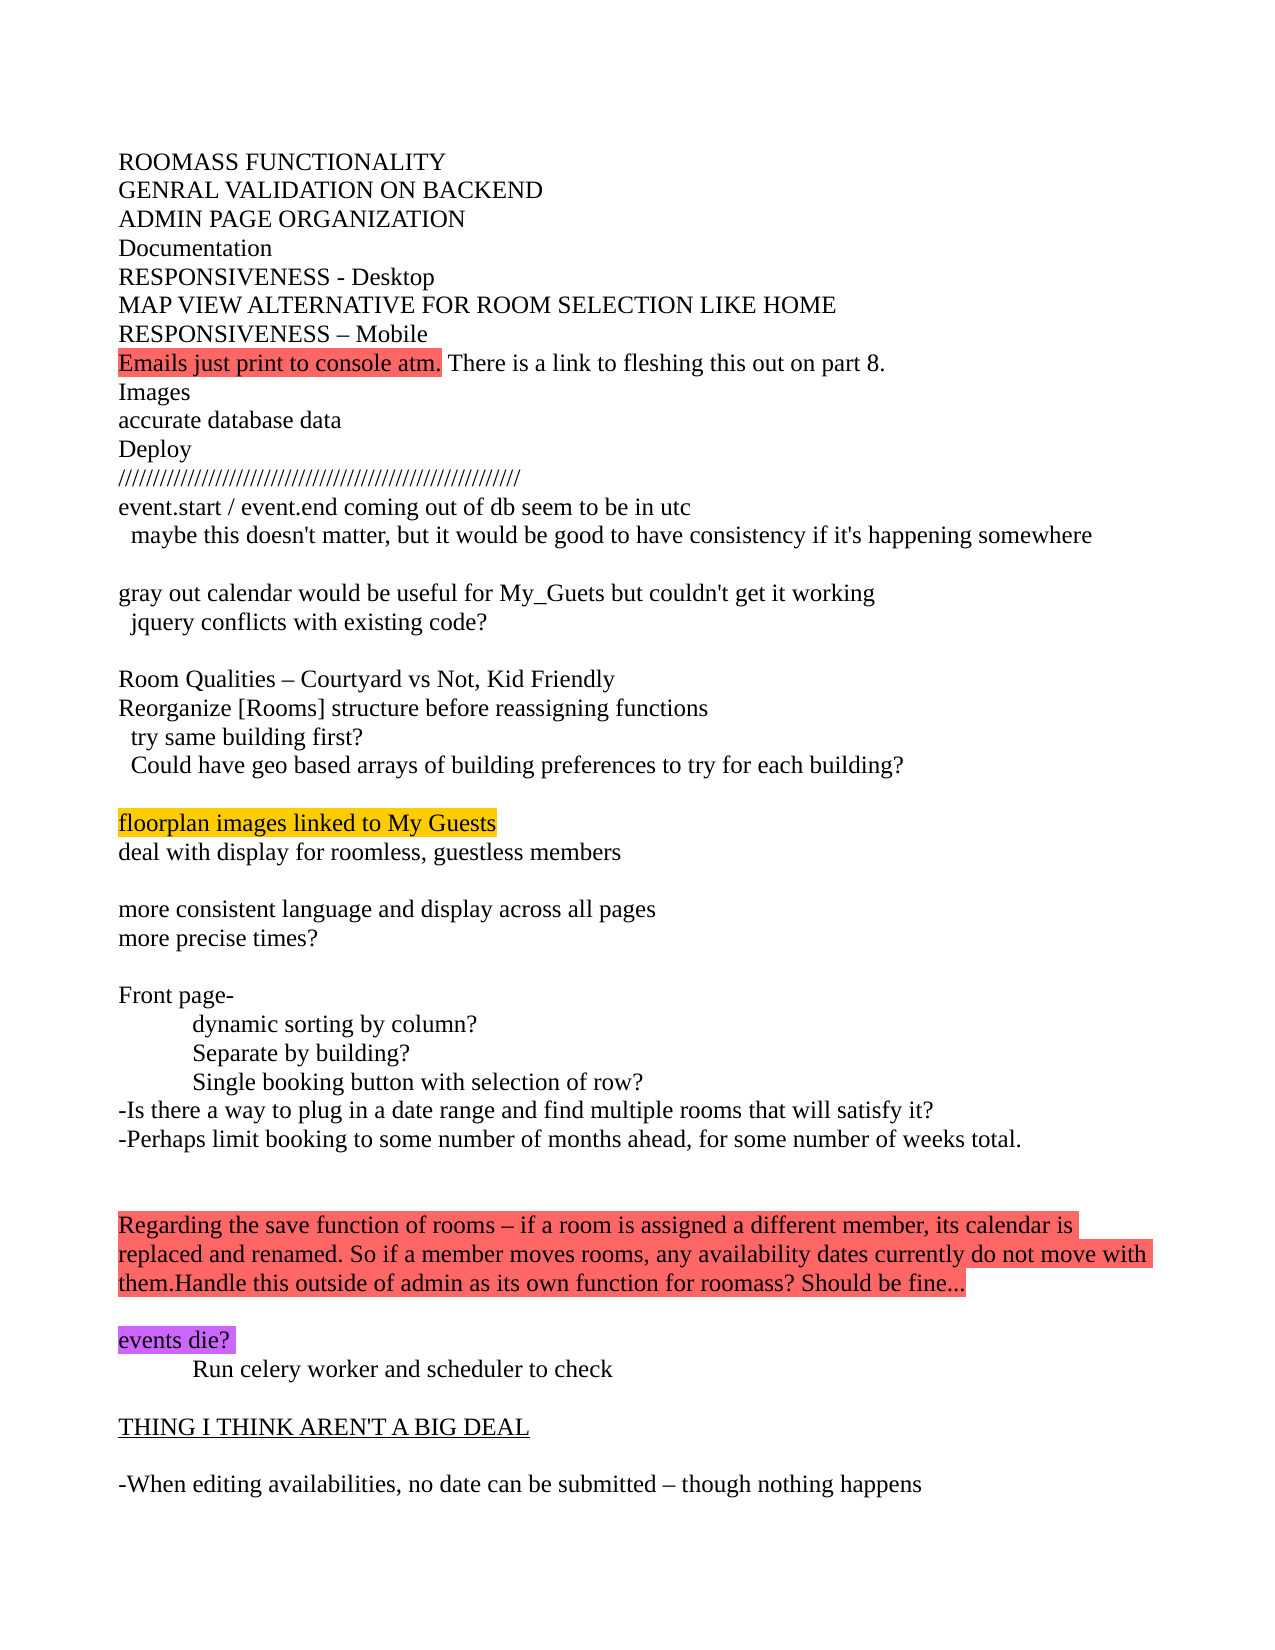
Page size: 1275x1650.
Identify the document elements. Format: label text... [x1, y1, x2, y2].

text GENRAL VALIDATION ON BACKEND [118, 176, 1157, 204]
text Front page- [118, 981, 1157, 1009]
text accurate database data [118, 406, 1157, 434]
text Could have geo based arrays of building preferences to try for each building? [118, 751, 1157, 779]
text more precise times? [118, 923, 1157, 952]
text Emails just print to console atm. There is a link to fleshing this out on part 8. [118, 348, 1157, 377]
text floorplan images linked to My Guests [118, 808, 1157, 837]
text THING I THINK AREN'T A BIG DEAL [118, 1412, 1157, 1441]
text try same building first? [118, 722, 1157, 751]
text RESPONSIVENESS – Mobile [118, 319, 1157, 348]
text jquery conflicts with existing code? [118, 607, 1157, 636]
text Run celery worker and scheduler to check [118, 1354, 1157, 1383]
text maybe this doesn't matter, but it would be good to have consistency if it's happening somewhere [118, 521, 1157, 549]
text -Is there a way to plug in a date range and find multiple rooms that will satisfy it? [118, 1096, 1157, 1124]
text -When editing availabilities, no date can be submitted – though nothing happens [118, 1469, 1157, 1498]
text dynamic sorting by column? [118, 1009, 1157, 1038]
text Room Qualities – Courtyard vs Not, Kid Friendly [118, 664, 1157, 693]
text Documentation [118, 233, 1157, 262]
text event.start / event.end coming out of db seem to be in utc [118, 492, 1157, 521]
text ROOMASS FUNCTIONALITY [118, 147, 1157, 176]
text ////////////////////////////////////////////////////////// [118, 463, 1157, 492]
text RESPONSIVENESS - Desktop [118, 262, 1157, 291]
text Single booking button with selection of row? [118, 1067, 1157, 1096]
text deal with display for roomless, guestless members [118, 837, 1157, 866]
text Separate by building? [118, 1038, 1157, 1067]
text Regarding the save function of rooms – if a room is assigned a different member, its calendar is replaced and renamed. So if a member moves rooms, any availability dates currently do not move with them.Handle this outside of admin as its own function for roomass? Should be fine... [118, 1211, 1157, 1297]
text Deploy [118, 434, 1157, 463]
text MAP VIEW ALTERNATIVE FOR ROOM SELECTION LIKE HOME [118, 291, 1157, 319]
text gray out calendar would be useful for My_Guets but couldn't get it working [118, 578, 1157, 607]
text more consistent language and display across all pages [118, 894, 1157, 923]
text -Perhaps limit booking to some number of months ahead, for some number of weeks total. [118, 1124, 1157, 1153]
text Reorganize [Rooms] structure before reassigning functions [118, 693, 1157, 722]
text ADMIN PAGE ORGANIZATION [118, 204, 1157, 233]
text events die? [118, 1326, 1157, 1354]
text Images [118, 377, 1157, 406]
